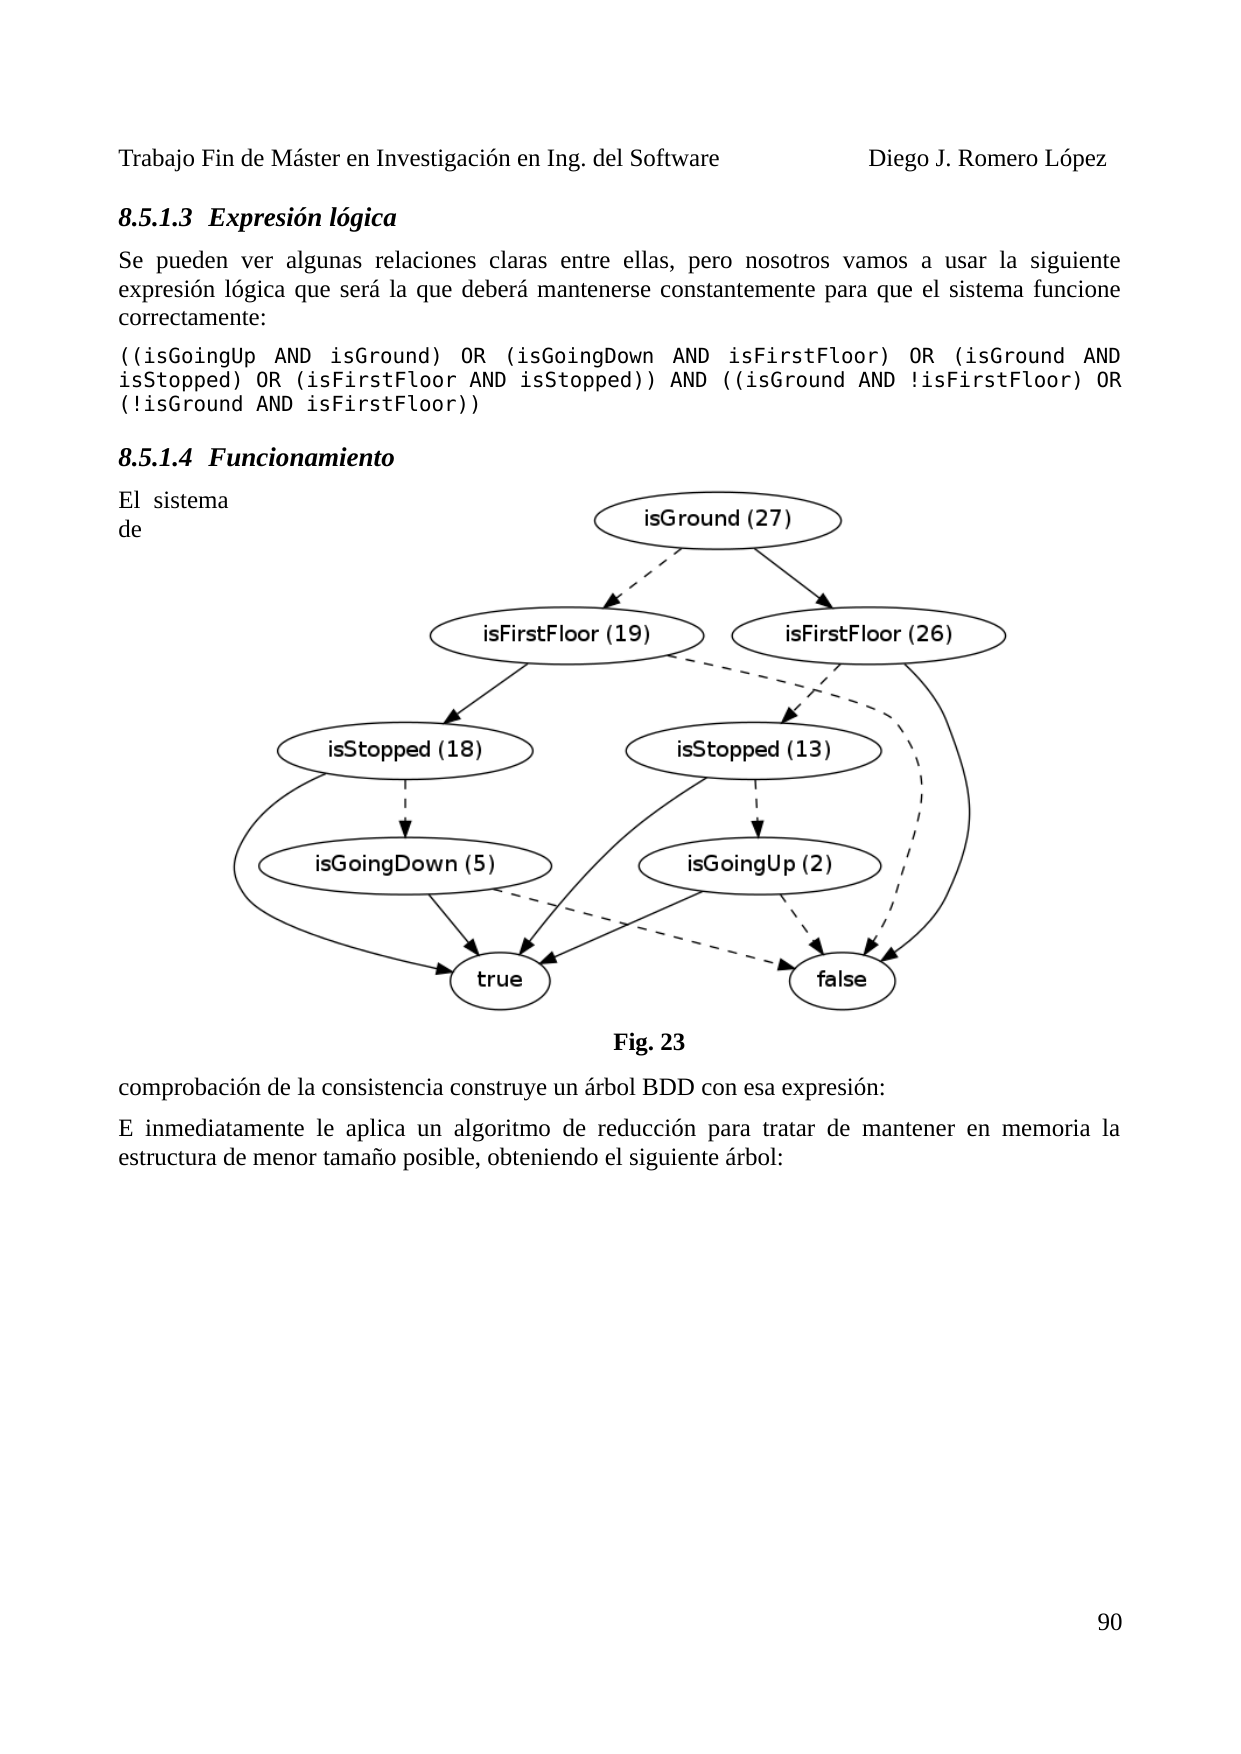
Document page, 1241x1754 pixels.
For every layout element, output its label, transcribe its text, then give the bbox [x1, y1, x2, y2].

picture [228, 485, 1012, 1017]
text E inmediatamente le aplica un algoritmo de reducción para tratar de mantener en memoria la estructura de menor tamaño posible, obteniendo el siguiente árbol: [118, 1113, 1122, 1170]
text ((isGoingUp AND isGround) OR (isGoingDown AND isFirstFloor) OR (isGround AND isStopped) OR (isFirstFloor AND isStopped)) AND ((isGround AND !isFirstFloor) OR (!isGround AND isFirstFloor)) [118, 344, 1122, 417]
subtitle Expresión lógica [118, 201, 1122, 232]
text Se pueden ver algunas relaciones claras entre ellas, pero nosotros vamos a usar la siguiente expresión lógica que será la que deberá mantenerse constantemente para que el sistema funcione correctamente: [118, 245, 1122, 331]
subtitle Funcionamiento [118, 442, 1122, 473]
text El sistema de comprobación de la consistencia construye un árbol BDD con esa expresión: [118, 1017, 1122, 1100]
